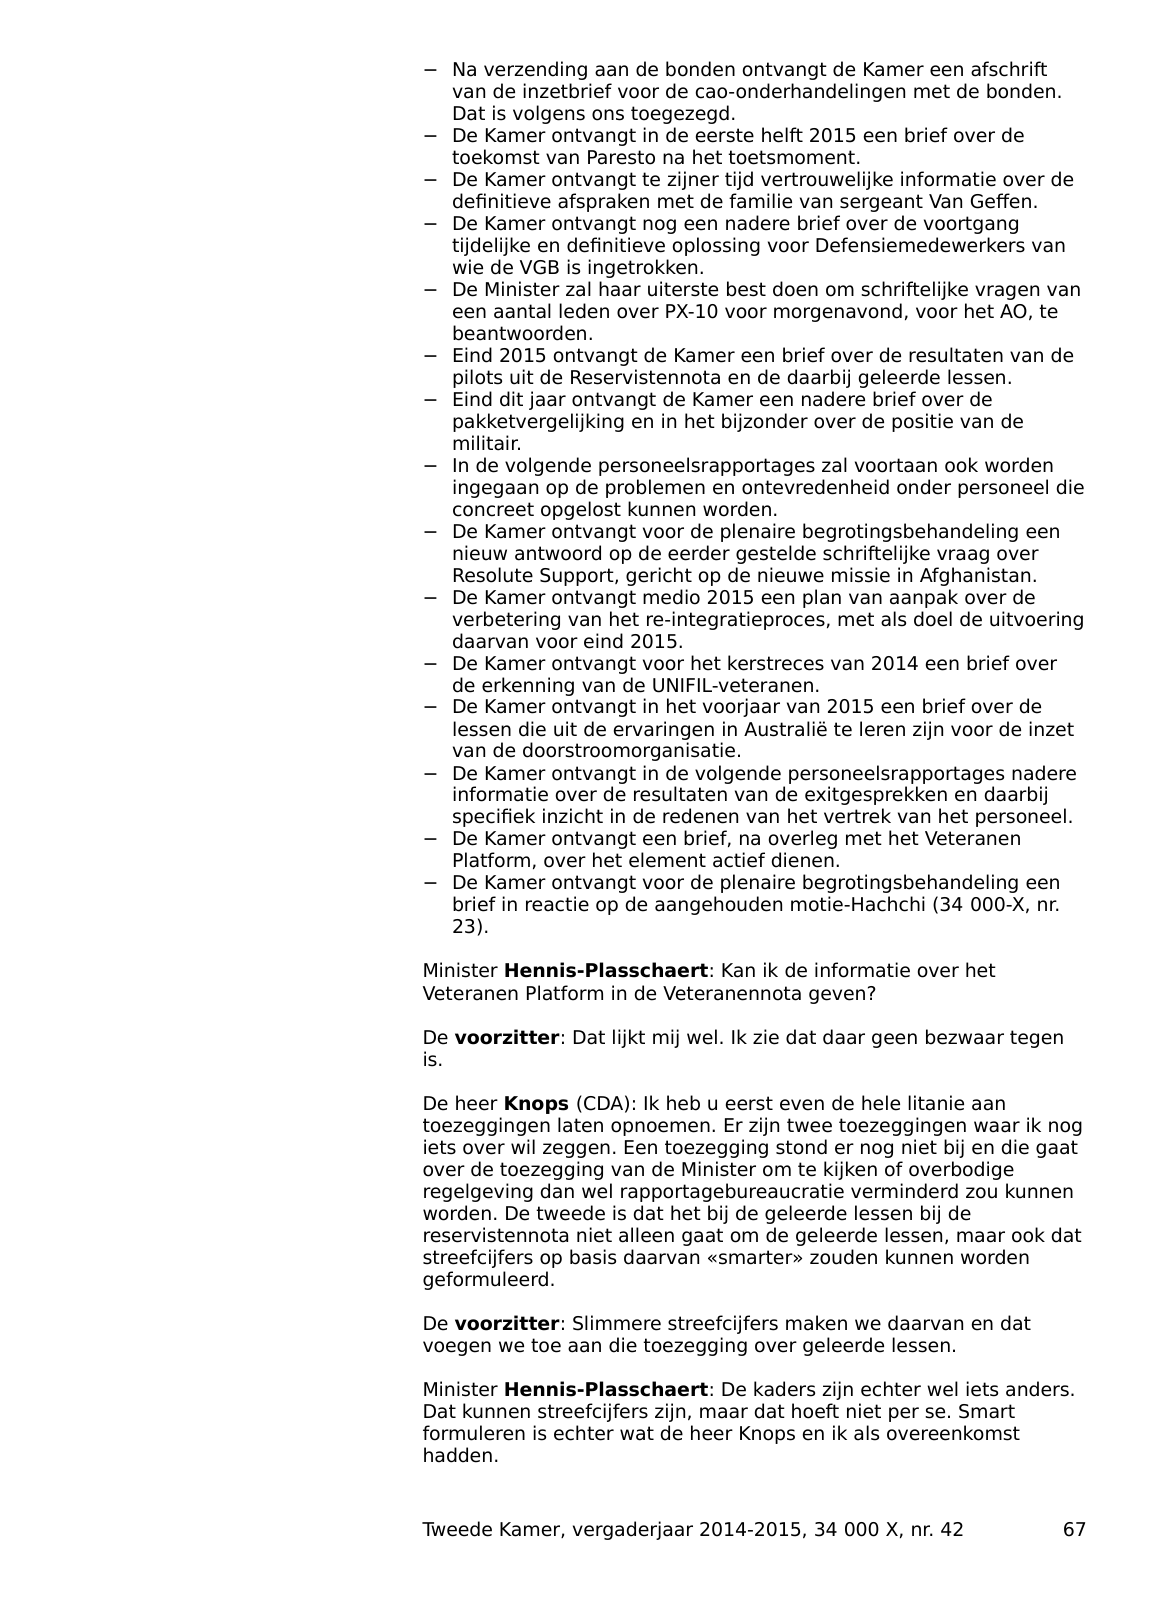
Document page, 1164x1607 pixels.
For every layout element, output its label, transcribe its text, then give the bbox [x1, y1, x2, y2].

text − Eind 2015 ontvangt de Kamer een brief over de resultaten van de pilots uit de Reservistennota en de daarbij geleerde lessen. [422, 345, 1087, 389]
text De heer Knops (CDA): Ik heb u eerst even de hele litanie aan toezeggingen laten opnoemen. Er zijn twee toezeggingen waar ik nog iets over wil zeggen. Een toezegging stond er nog niet bij en die gaat over de toezegging van de Minister om te kijken of overbodige regelgeving dan wel rapportagebureaucratie verminderd zou kunnen worden. De tweede is dat het bij de geleerde lessen bij de reservistennota niet alleen gaat om de geleerde lessen, maar ook dat streefcijfers op basis daarvan «smarter» zouden kunnen worden geformuleerd. [422, 1093, 1087, 1291]
text − Na verzending aan de bonden ontvangt de Kamer een afschrift van de inzetbrief voor de cao-onderhandelingen met de bonden. Dat is volgens ons toegezegd. [422, 59, 1087, 125]
text − De Kamer ontvangt een brief, na overleg met het Veteranen Platform, over het element actief dienen. [422, 828, 1087, 872]
text − De Kamer ontvangt voor de plenaire begrotingsbehandeling een brief in reactie op de aangehouden motie-Hachchi (34 000-X, nr. 23). [422, 872, 1087, 938]
text − De Kamer ontvangt in de volgende personeelsrapportages nadere informatie over de resultaten van de exitgesprekken en daarbij specifiek inzicht in de redenen van het vertrek van het personeel. [422, 762, 1087, 828]
text De voorzitter: Slimmere streefcijfers maken we daarvan en dat voegen we toe aan die toezegging over geleerde lessen. [422, 1313, 1087, 1357]
text − De Minister zal haar uiterste best doen om schriftelijke vragen van een aantal leden over PX-10 voor morgenavond, voor het AO, te beantwoorden. [422, 279, 1087, 345]
text − De Kamer ontvangt in het voorjaar van 2015 een brief over de lessen die uit de ervaringen in Australië te leren zijn voor de inzet van de doorstroomorganisatie. [422, 696, 1087, 762]
text − De Kamer ontvangt voor het kerstreces van 2014 een brief over de erkenning van de UNIFIL-veteranen. [422, 652, 1087, 696]
text Minister Hennis-Plasschaert: Kan ik de informatie over het Veteranen Platform in de Veteranennota geven? [422, 960, 1087, 1004]
text − De Kamer ontvangt in de eerste helft 2015 een brief over de toekomst van Paresto na het toetsmoment. [422, 125, 1087, 169]
text − In de volgende personeelsrapportages zal voortaan ook worden ingegaan op de problemen en ontevredenheid onder personeel die concreet opgelost kunnen worden. [422, 455, 1087, 521]
text De voorzitter: Dat lijkt mij wel. Ik zie dat daar geen bezwaar tegen is. [422, 1027, 1087, 1071]
text − De Kamer ontvangt voor de plenaire begrotingsbehandeling een nieuw antwoord op de eerder gestelde schriftelijke vraag over Resolute Support, gericht op de nieuwe missie in Afghanistan. [422, 521, 1087, 587]
text − De Kamer ontvangt medio 2015 een plan van aanpak over de verbetering van het re-integratieproces, met als doel de uitvoering daarvan voor eind 2015. [422, 587, 1087, 652]
text Minister Hennis-Plasschaert: De kaders zijn echter wel iets anders. Dat kunnen streefcijfers zijn, maar dat hoeft niet per se. Smart formuleren is echter wat de heer Knops en ik als overeenkomst hadden. [422, 1379, 1087, 1467]
text − Eind dit jaar ontvangt de Kamer een nadere brief over de pakketvergelijking en in het bijzonder over de positie van de militair. [422, 389, 1087, 455]
text − De Kamer ontvangt nog een nadere brief over de voortgang tijdelijke en definitieve oplossing voor Defensiemedewerkers van wie de VGB is ingetrokken. [422, 213, 1087, 279]
text − De Kamer ontvangt te zijner tijd vertrouwelijke informatie over de definitieve afspraken met de familie van sergeant Van Geffen. [422, 169, 1087, 213]
